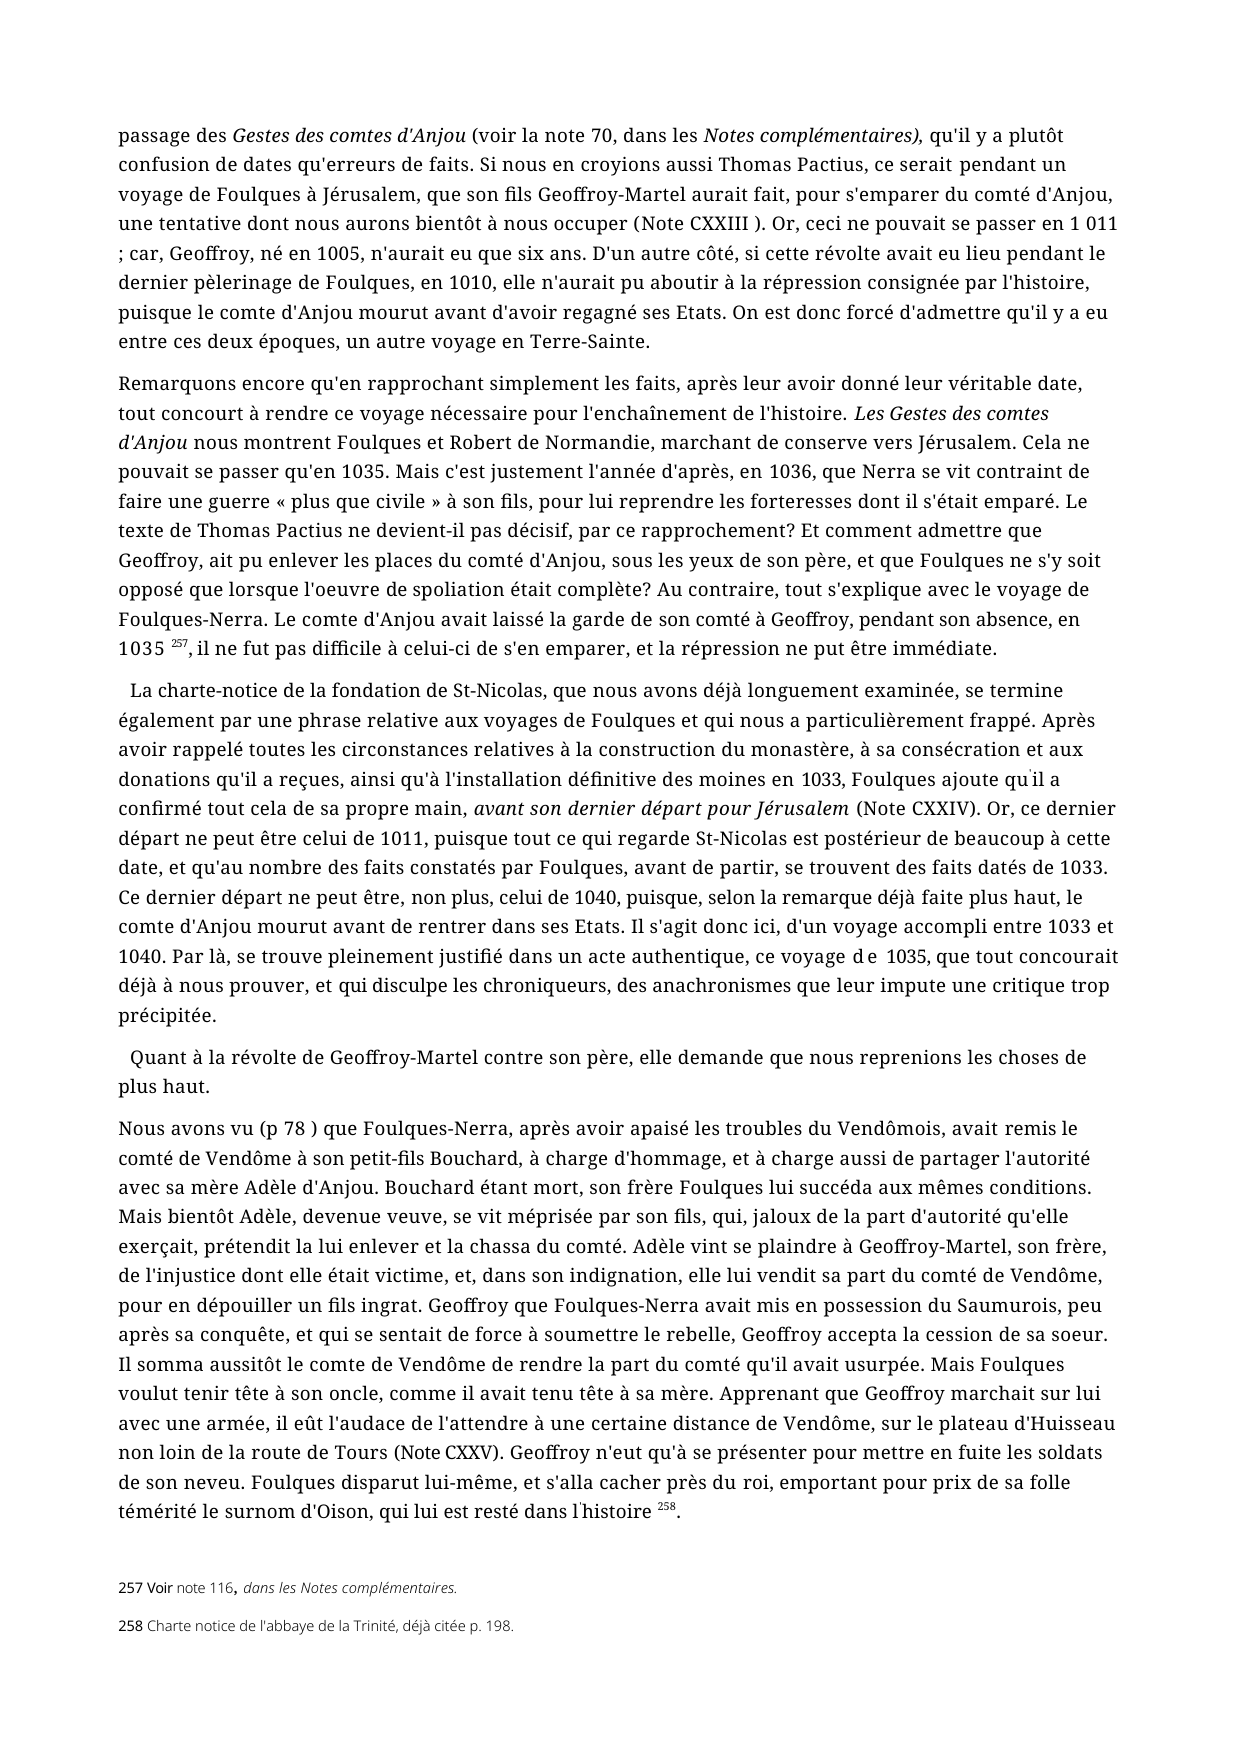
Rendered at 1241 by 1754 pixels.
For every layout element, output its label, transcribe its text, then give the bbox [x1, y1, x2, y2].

text Quant à la révolte de Geoffroy-Martel contre son père, elle demande que nous reprenions les choses de plus haut. [118, 1040, 1122, 1099]
text La charte-notice de la fondation de St-Nicolas, que nous avons déjà longuement examinée, se termine également par une phrase relative aux voyages de Foulques et qui nous a particulièrement frappé. Après avoir rappelé toutes les circonstances relatives à la construction du monastère, à sa consécration et aux donations qu'il a reçues, ainsi qu'à l'installation définitive des moines en 1033, Foulques ajoute qu'il a confirmé tout cela de sa propre main, avant son dernier départ pour Jérusalem (Note CXXIV). Or, ce dernier départ ne peut être celui de 1011, puisque tout ce qui regarde St-Nicolas est postérieur de beaucoup à cette date, et qu'au nombre des faits constatés par Foulques, avant de partir, se trouvent des faits datés de 1033. Ce dernier départ ne peut être, non plus, celui de 1040, puisque, selon la remarque déjà faite plus haut, le comte d'Anjou mourut avant de rentrer dans ses Etats. Il s'agit donc ici, d'un voyage accompli entre 1033 et 1040. Par là, se trouve pleinement justifié dans un acte authentique, ce voyage de 1035, que tout concourait déjà à nous prouver, et qui disculpe les chroniqueurs, des anachronismes que leur impute une critique trop précipitée. [118, 674, 1122, 1027]
text Voir note 116, dans les Notes complémentaires. [118, 1578, 1122, 1598]
text Remarquons encore qu'en rapprochant simplement les faits, après leur avoir donné leur véritable date, tout concourt à rendre ce voyage nécessaire pour l'enchaînement de l'histoire. Les Gestes des comtes d'Anjou nous montrent Foulques et Robert de Normandie, marchant de conserve vers Jérusalem. Cela ne pouvait se passer qu'en 1035. Mais c'est justement l'année d'après, en 1036, que Nerra se vit contraint de faire une guerre « plus que civile » à son fils, pour lui reprendre les forteresses dont il s'était emparé. Le texte de Thomas Pactius ne devient-il pas décisif, par ce rapprochement? Et comment admettre que Geoffroy, ait pu enlever les places du comté d'Anjou, sous les yeux de son père, et que Foulques ne s'y soit opposé que lorsque l'oeuvre de spoliation était complète? Au contraire, tout s'explique avec le voyage de Foulques-Nerra. Le comte d'Anjou avait laissé la garde de son comté à Geoffroy, pendant son absence, en 1035 , il ne fut pas difficile à celui-ci de s'en emparer, et la répression ne put être immédiate. [118, 366, 1122, 661]
text passage des Gestes des comtes d'Anjou (voir la note 70, dans les Notes complémentaires), qu'il y a plutôt confusion de dates qu'erreurs de faits. Si nous en croyions aussi Thomas Pactius, ce serait pendant un voyage de Foulques à Jérusalem, que son fils Geoffroy-Martel aurait fait, pour s'emparer du comté d'Anjou, une tentative dont nous aurons bientôt à nous occuper (Note CXXIII ). Or, ceci ne pouvait se passer en 1 011 ; car, Geoffroy, né en 1005, n'aurait eu que six ans. D'un autre côté, si cette révolte avait eu lieu pendant le dernier pèlerinage de Foulques, en 1010, elle n'aurait pu aboutir à la répression consignée par l'histoire, puisque le comte d'Anjou mourut avant d'avoir regagné ses Etats. On est donc forcé d'admettre qu'il y a eu entre ces deux époques, un autre voyage en Terre-Sainte. [118, 118, 1122, 354]
text Charte notice de l'abbaye de la Trinité, déjà citée p. 198. [118, 1616, 1122, 1636]
text Nous avons vu (p 71 ) que Foulques-Nerra, après avoir apaisé les troubles du Vendômois, avait remis le comté de Vendôme à son petit-fils Bouchard, à charge d'hommage, et à charge aussi de partager l'autorité avec sa mère Adèle d'Anjou. Bouchard étant mort, son frère Foulques lui succéda aux mêmes conditions. Mais bientôt Adèle, devenue veuve, se vit méprisée par son fils, qui, jaloux de la part d'autorité qu'elle exerçait, prétendit la lui enlever et la chassa du comté. Adèle vint se plaindre à Geoffroy-Martel, son frère, de l'injustice dont elle était victime, et, dans son indignation, elle lui vendit sa part du comté de Vendôme, pour en dépouiller un fils ingrat. Geoffroy que Foulques-Nerra avait mis en possession du Saumurois, peu après sa conquête, et qui se sentait de force à soumettre le rebelle, Geoffroy accepta la cession de sa soeur. Il somma aussitôt le comte de Vendôme de rendre la part du comté qu'il avait usurpée. Mais Foulques voulut tenir tête à son oncle, comme il avait tenu tête à sa mère. Apprenant que Geoffroy marchait sur lui avec une armée, il eût l'audace de l'attendre à une certaine distance de Vendôme, sur le plateau d'Huisseau non loin de la route de Tours (Note CXXV). Geoffroy n'eut qu'à se présenter pour mettre en fuite les soldats de son neveu. Foulques disparut lui-même, et s'alla cacher près du roi, emportant pour prix de sa folle témérité le surnom d'Oison, qui lui est resté dans l'histoire . [118, 1111, 1122, 1524]
